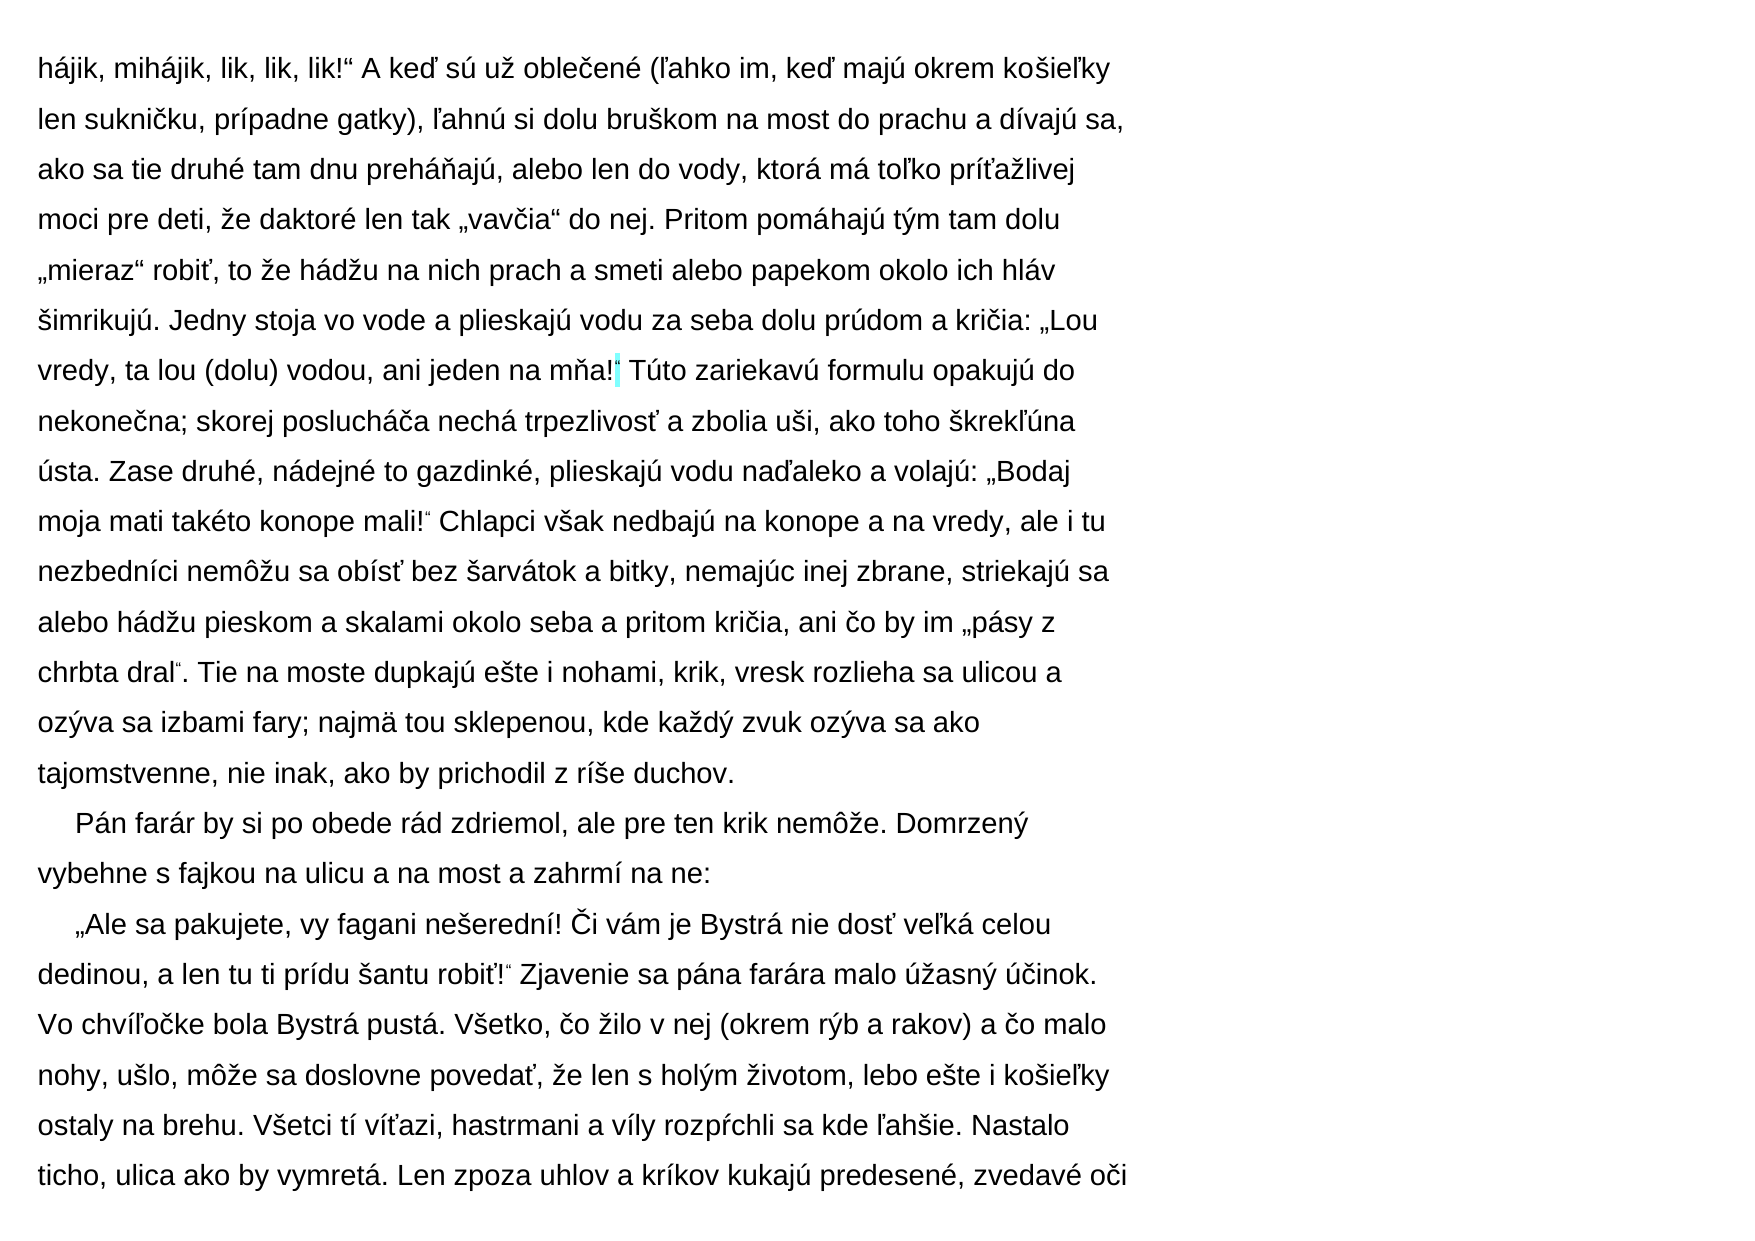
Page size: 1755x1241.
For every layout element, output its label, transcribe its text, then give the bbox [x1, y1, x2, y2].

text „Ale sa pakujete, vy fagani nešerední! Či vám je Bystrá nie dosť veľká celou dedinou, a len tu ti prídu šantu robiť!“ Zjavenie sa pána farára malo úžasný účinok. Vo chvíľočke bola Bystrá pustá. Všetko, čo žilo v nej (okrem rýb a rakov) a čo malo nohy, ušlo, môže sa doslovne povedať, že len s holým životom, lebo ešte i košieľky ostaly na brehu. Všetci tí víťazi, hastrmani a víly roz­pŕchli sa kde ľahšie. Nastalo ticho, ulica ako by vymretá. Len zpoza uhlov a kríkov kukajú predesené, zvedavé oči [37, 907, 1130, 1192]
text Pán farár by si po obede rád zdriemol, ale pre ten krik nemôže. Domrzený vybehne s fajkou na ulicu a na most a zahrmí na ne: [37, 806, 1130, 890]
text hájik, mihájik, lik, lik, lik!“ A keď sú už oblečené (ľahko im, keď majú okrem ko­šieľky len sukničku, prípadne gatky), ľahnú si dolu bruškom na most do prachu a dívajú sa, ako sa tie druhé tam dnu preháňajú, alebo len do vody, ktorá má toľko príťažlivej moci pre deti, že daktoré len tak „vavčia“ do nej. Pritom pomá­hajú tým tam dolu „mieraz“ robiť, to že hádžu na nich prach a smeti alebo papekom okolo ich hláv šimrikujú. Jedny stoja vo vode a plieskajú vodu za seba dolu prúdom a kričia: „Lou vredy, ta lou (dolu) vodou, ani jeden na mňa!“ Túto zariekavú formulu opakujú do nekonečna; skorej poslucháča nechá trpezlivosť a zbolia uši, ako toho škrekľúna ústa. Zase druhé, nádejné to gazdinké, plieskajú vodu naďaleko a volajú: „Bodaj moja mati takéto konope mali!“ Chlapci však nedbajú na konope a na vredy, ale i tu nezbedníci nemôžu sa obísť bez šarvátok a bitky, nemajúc inej zbrane, striekajú sa alebo hádžu pieskom a skalami okolo seba a pritom kričia, ani čo by im „pásy z chrbta dral“. Tie na moste dupkajú ešte i nohami, krik, vresk rozlieha sa ulicou a ozýva sa izbami fary; najmä tou sklepenou, kde každý zvuk ozýva sa ako tajomstvenne, nie inak, ako by prichodil z ríše duchov. [37, 51, 1130, 789]
